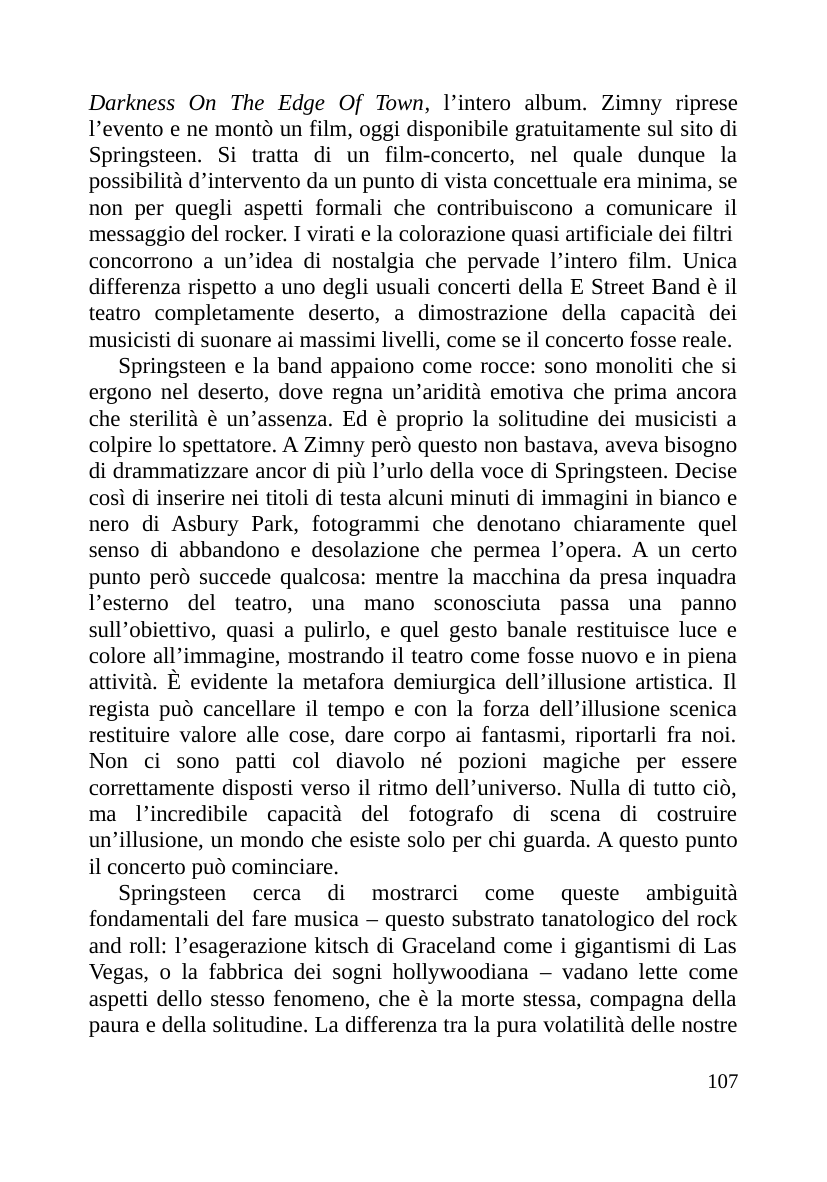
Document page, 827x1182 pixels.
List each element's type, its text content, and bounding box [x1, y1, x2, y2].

text concorrono a un’idea di nostalgia che pervade l’intero film. Unica differenza rispetto a uno degli usuali concerti della E Street Band è il teatro completamente deserto, a dimostrazione della capacità dei musicisti di suonare ai massimi livelli, come se il concerto fosse reale. [88, 247, 738, 352]
text Darkness On The Edge Of Town, l’intero album. Zimny riprese l’evento e ne montò un film, oggi disponibile gratuitamente sul sito di Springsteen. Si tratta di un film-concerto, nel quale dunque la possibilità d’intervento da un punto di vista concettuale era minima, se non per quegli aspetti formali che contribuiscono a comunicare il messaggio del rocker. I virati e la colorazione quasi artificiale dei filtri [88, 88, 738, 247]
text Springsteen e la band appaiono come rocce: sono monoliti che si ergono nel deserto, dove regna un’aridità emotiva che prima ancora che sterilità è un’assenza. Ed è proprio la solitudine dei musicisti a colpire lo spettatore. A Zimny però questo non bastava, aveva bisogno di drammatizzare ancor di più l’urlo della voce di Springsteen. Decise così di inserire nei titoli di testa alcuni minuti di immagini in bianco e nero di Asbury Park, fotogrammi che denotano chiaramente quel senso di abbandono e desolazione che permea l’opera. A un certo punto però succede qualcosa: mentre la macchina da presa inquadra l’esterno del teatro, una mano sconosciuta passa una panno sull’obiettivo, quasi a pulirlo, e quel gesto banale restituisce luce e colore all’immagine, mostrando il teatro come fosse nuovo e in piena attività. È evidente la metafora demiurgica dell’illusione artistica. Il regista può cancellare il tempo e con la forza dell’illusione scenica restituire valore alle cose, dare corpo ai fantasmi, riportarli fra noi. Non ci sono patti col diavolo né pozioni magiche per essere correttamente disposti verso il ritmo dell’universo. Nulla di tutto ciò, ma l’incredibile capacità del fotografo di scena di costruire un’illusione, un mondo che esiste solo per chi guarda. A questo punto il concerto può cominciare. [88, 352, 738, 879]
text Springsteen cerca di mostrarci come queste ambiguità fondamentali del fare musica – questo substrato tanatologico del rock and roll: l’esagerazione kitsch di Graceland come i gigantismi di Las Vegas, o la fabbrica dei sogni hollywoodiana – vadano lette come aspetti dello stesso fenomeno, che è la morte stessa, compagna della paura e della solitudine. La differenza tra la pura volatilità delle nostre [88, 879, 738, 1037]
